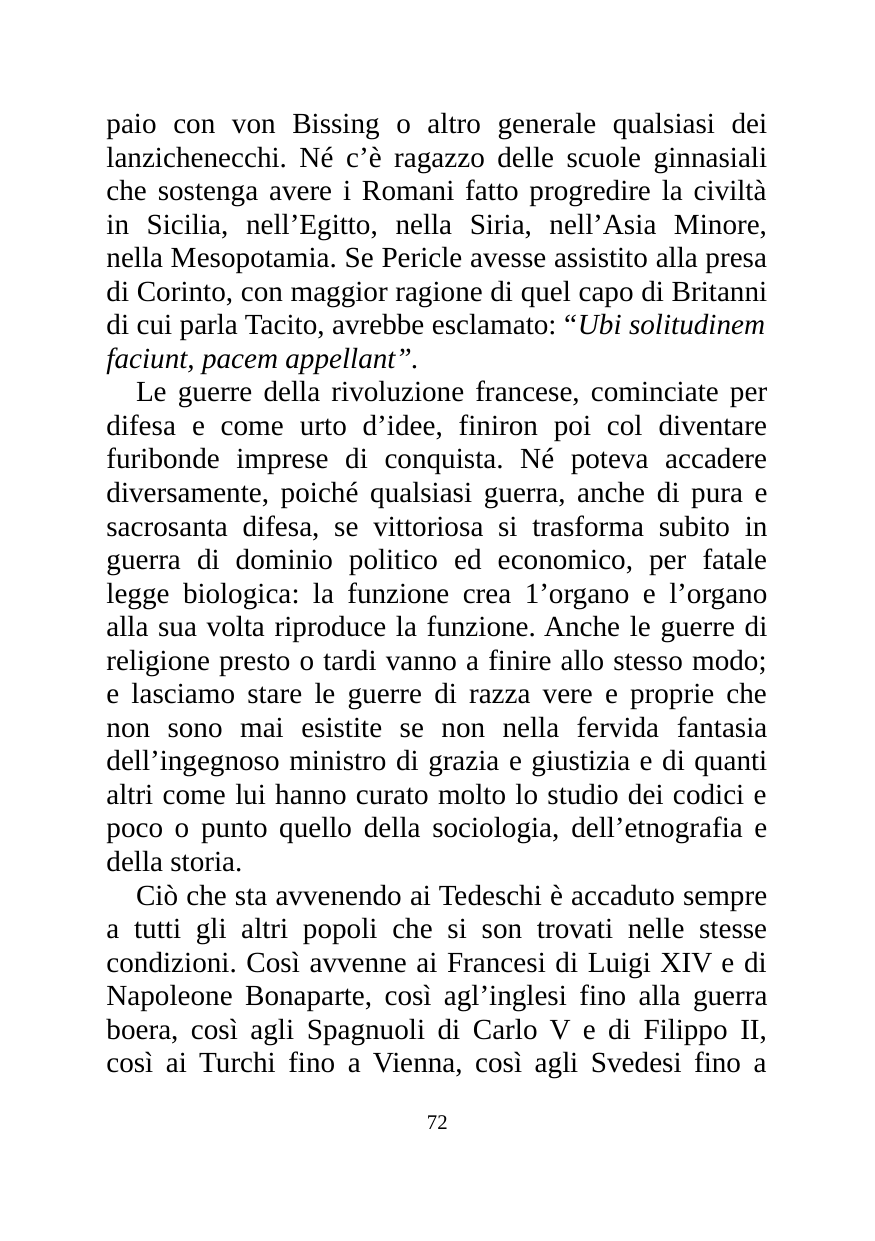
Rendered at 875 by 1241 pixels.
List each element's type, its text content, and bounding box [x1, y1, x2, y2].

text Ciò che sta avvenendo ai Tedeschi è accaduto sempre a tutti gli altri popoli che si son trovati nelle stesse condizioni. Così avvenne ai Francesi di Luigi XIV e di Napoleone Bonaparte, così agl’inglesi fino alla guerra boera, così agli Spagnuoli di Carlo V e di Filippo II, così ai Turchi fino a Vienna, così agli Svedesi fino a [106, 878, 768, 1079]
text paio con von Bissing o altro generale qualsiasi dei lanzichenecchi. Né c’è ragazzo delle scuole ginnasiali che sostenga avere i Romani fatto progredire la civiltà in Sicilia, nell’Egitto, nella Siria, nell’Asia Minore, nella Mesopotamia. Se Pericle avesse assistito alla presa di Corinto, con maggior ragione di quel capo di Britanni di cui parla Tacito, avrebbe esclamato: “Ubi solitudinem faciunt, pacem appellant”. [106, 106, 768, 374]
text Le guerre della rivoluzione francese, cominciate per difesa e come urto d’idee, finiron poi col diventare furibonde imprese di conquista. Né poteva accadere diversamente, poiché qualsiasi guerra, anche di pura e sacrosanta difesa, se vittoriosa si trasforma subito in guerra di dominio politico ed economico, per fatale legge biologica: la funzione crea 1’organo e l’organo alla sua volta riproduce la funzione. Anche le guerre di religione presto o tardi vanno a finire allo stesso modo; e lasciamo stare le guerre di razza vere e proprie che non sono mai esistite se non nella fervida fantasia dell’ingegnoso ministro di grazia e giustizia e di quanti altri come lui hanno curato molto lo studio dei codici e poco o punto quello della sociologia, dell’etnografia e della storia. [106, 374, 768, 878]
